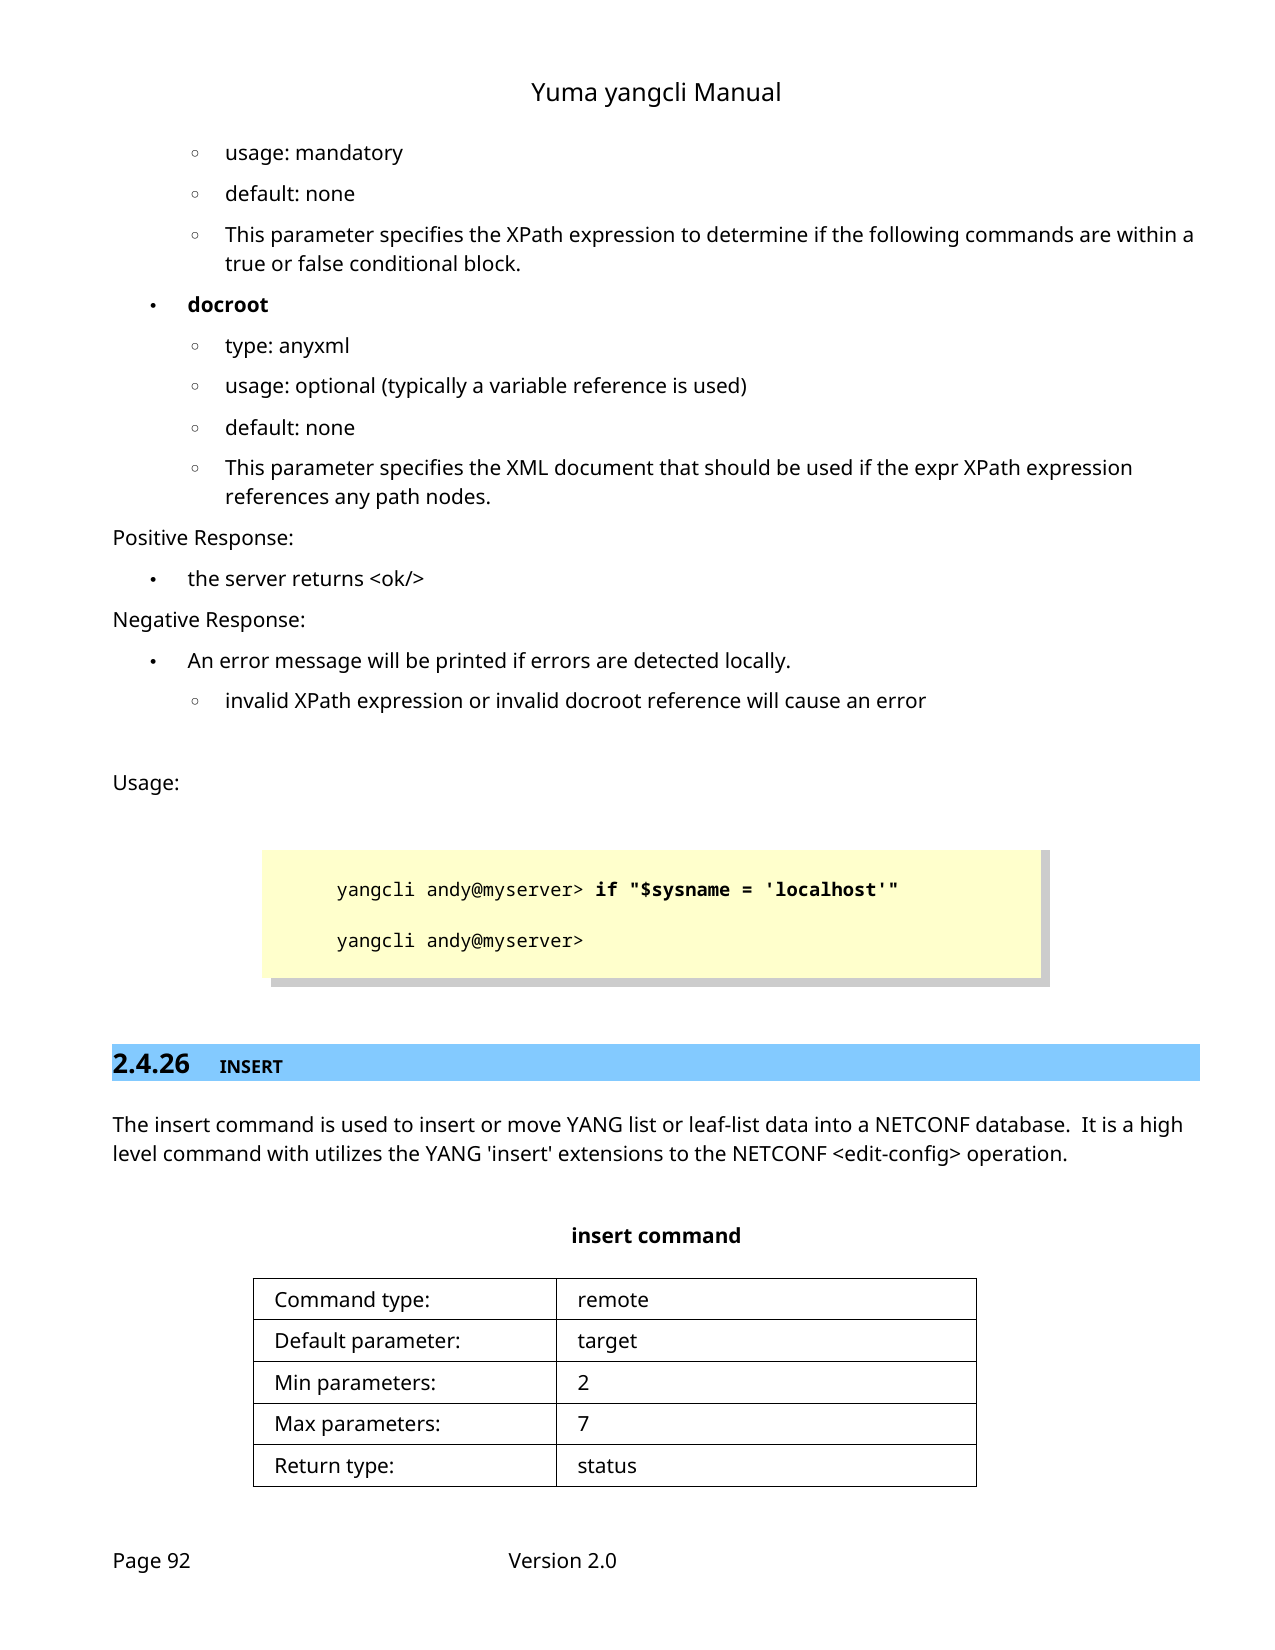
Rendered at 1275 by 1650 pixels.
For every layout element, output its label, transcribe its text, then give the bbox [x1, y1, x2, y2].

table_cell Default parameter: [254, 1320, 556, 1361]
table_header remote [557, 1279, 976, 1319]
text Usage: [112, 768, 1200, 797]
list This parameter specifies the XML document that should be used if the expr XPath expression references any path nodes. [187, 453, 1200, 510]
list type: anyxml [187, 331, 1200, 359]
list default: none [187, 179, 1200, 208]
table_cell Min parameters: [254, 1362, 556, 1402]
subtitle insert [112, 1044, 1200, 1081]
list docroot [150, 290, 1200, 318]
table_cell Max parameters: [254, 1404, 556, 1444]
list invalid XPath expression or invalid docroot reference will cause an error [187, 687, 1200, 715]
list default: none [187, 413, 1200, 441]
table_cell target [557, 1320, 976, 1361]
text Negative Response: [112, 605, 1200, 633]
text yangcli andy@myserver> [262, 927, 1041, 952]
text The insert command is used to insert or move YANG list or leaf-list data into a NETCONF database. It is a high level command with utilizes the YANG 'insert' extensions to the NETCONF <edit-config> operation. [112, 1111, 1200, 1167]
table_cell Return type: [254, 1445, 556, 1486]
table_cell 2 [557, 1362, 976, 1402]
list This parameter specifies the XPath expression to determine if the following commands are within a true or false conditional block. [187, 220, 1200, 277]
table_cell 7 [557, 1404, 976, 1444]
list usage: optional (typically a variable reference is used) [187, 372, 1200, 400]
subtitle insert command [127, 1221, 1185, 1249]
table_header Command type: [254, 1279, 556, 1319]
list usage: mandatory [187, 138, 1200, 167]
text Positive Response: [112, 523, 1200, 551]
list An error message will be printed if errors are detected locally. [150, 646, 1200, 674]
text yangcli andy@myserver> if "$sysname = 'localhost'" [262, 876, 1041, 901]
table_cell status [557, 1445, 976, 1486]
list the server returns <ok/> [150, 564, 1200, 592]
